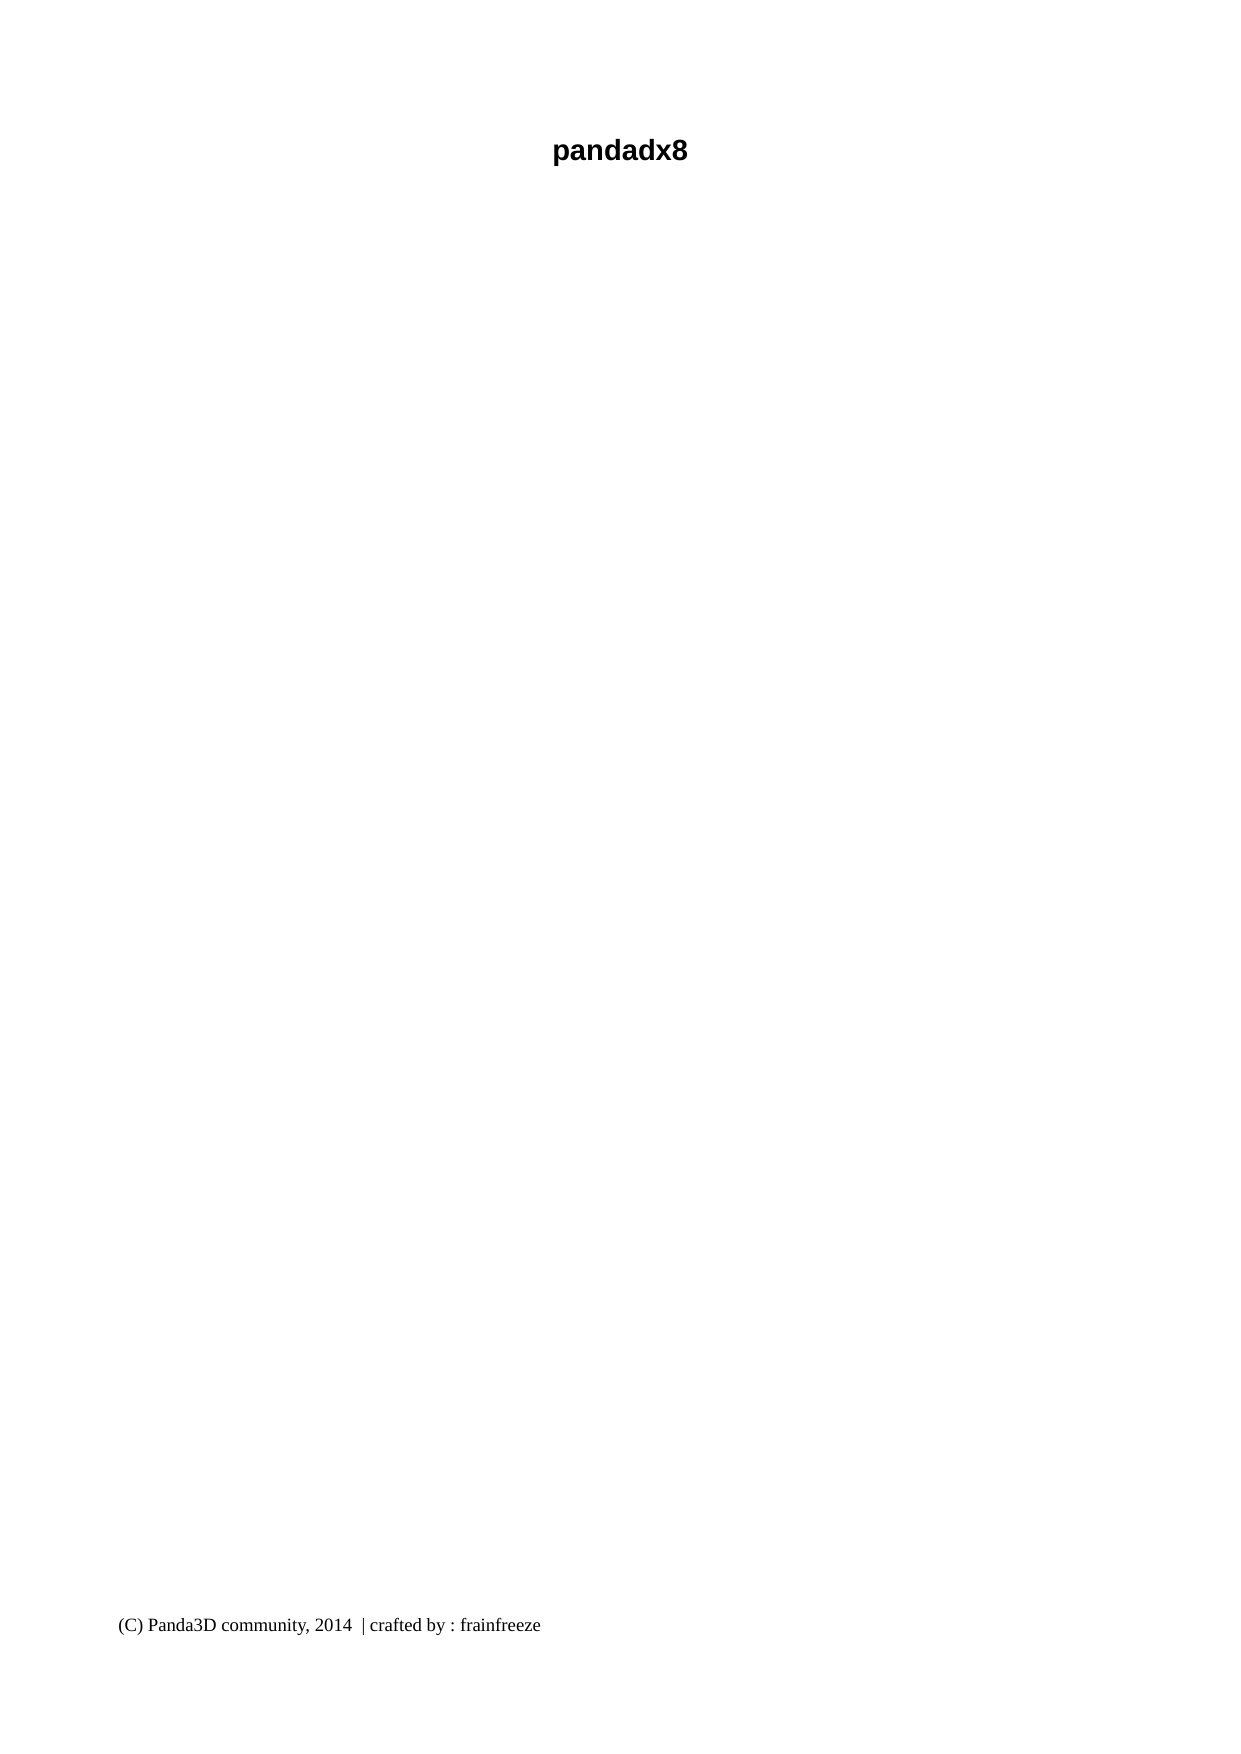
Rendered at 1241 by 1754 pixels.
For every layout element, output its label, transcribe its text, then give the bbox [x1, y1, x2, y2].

subtitle pandadx8 [118, 133, 1122, 166]
